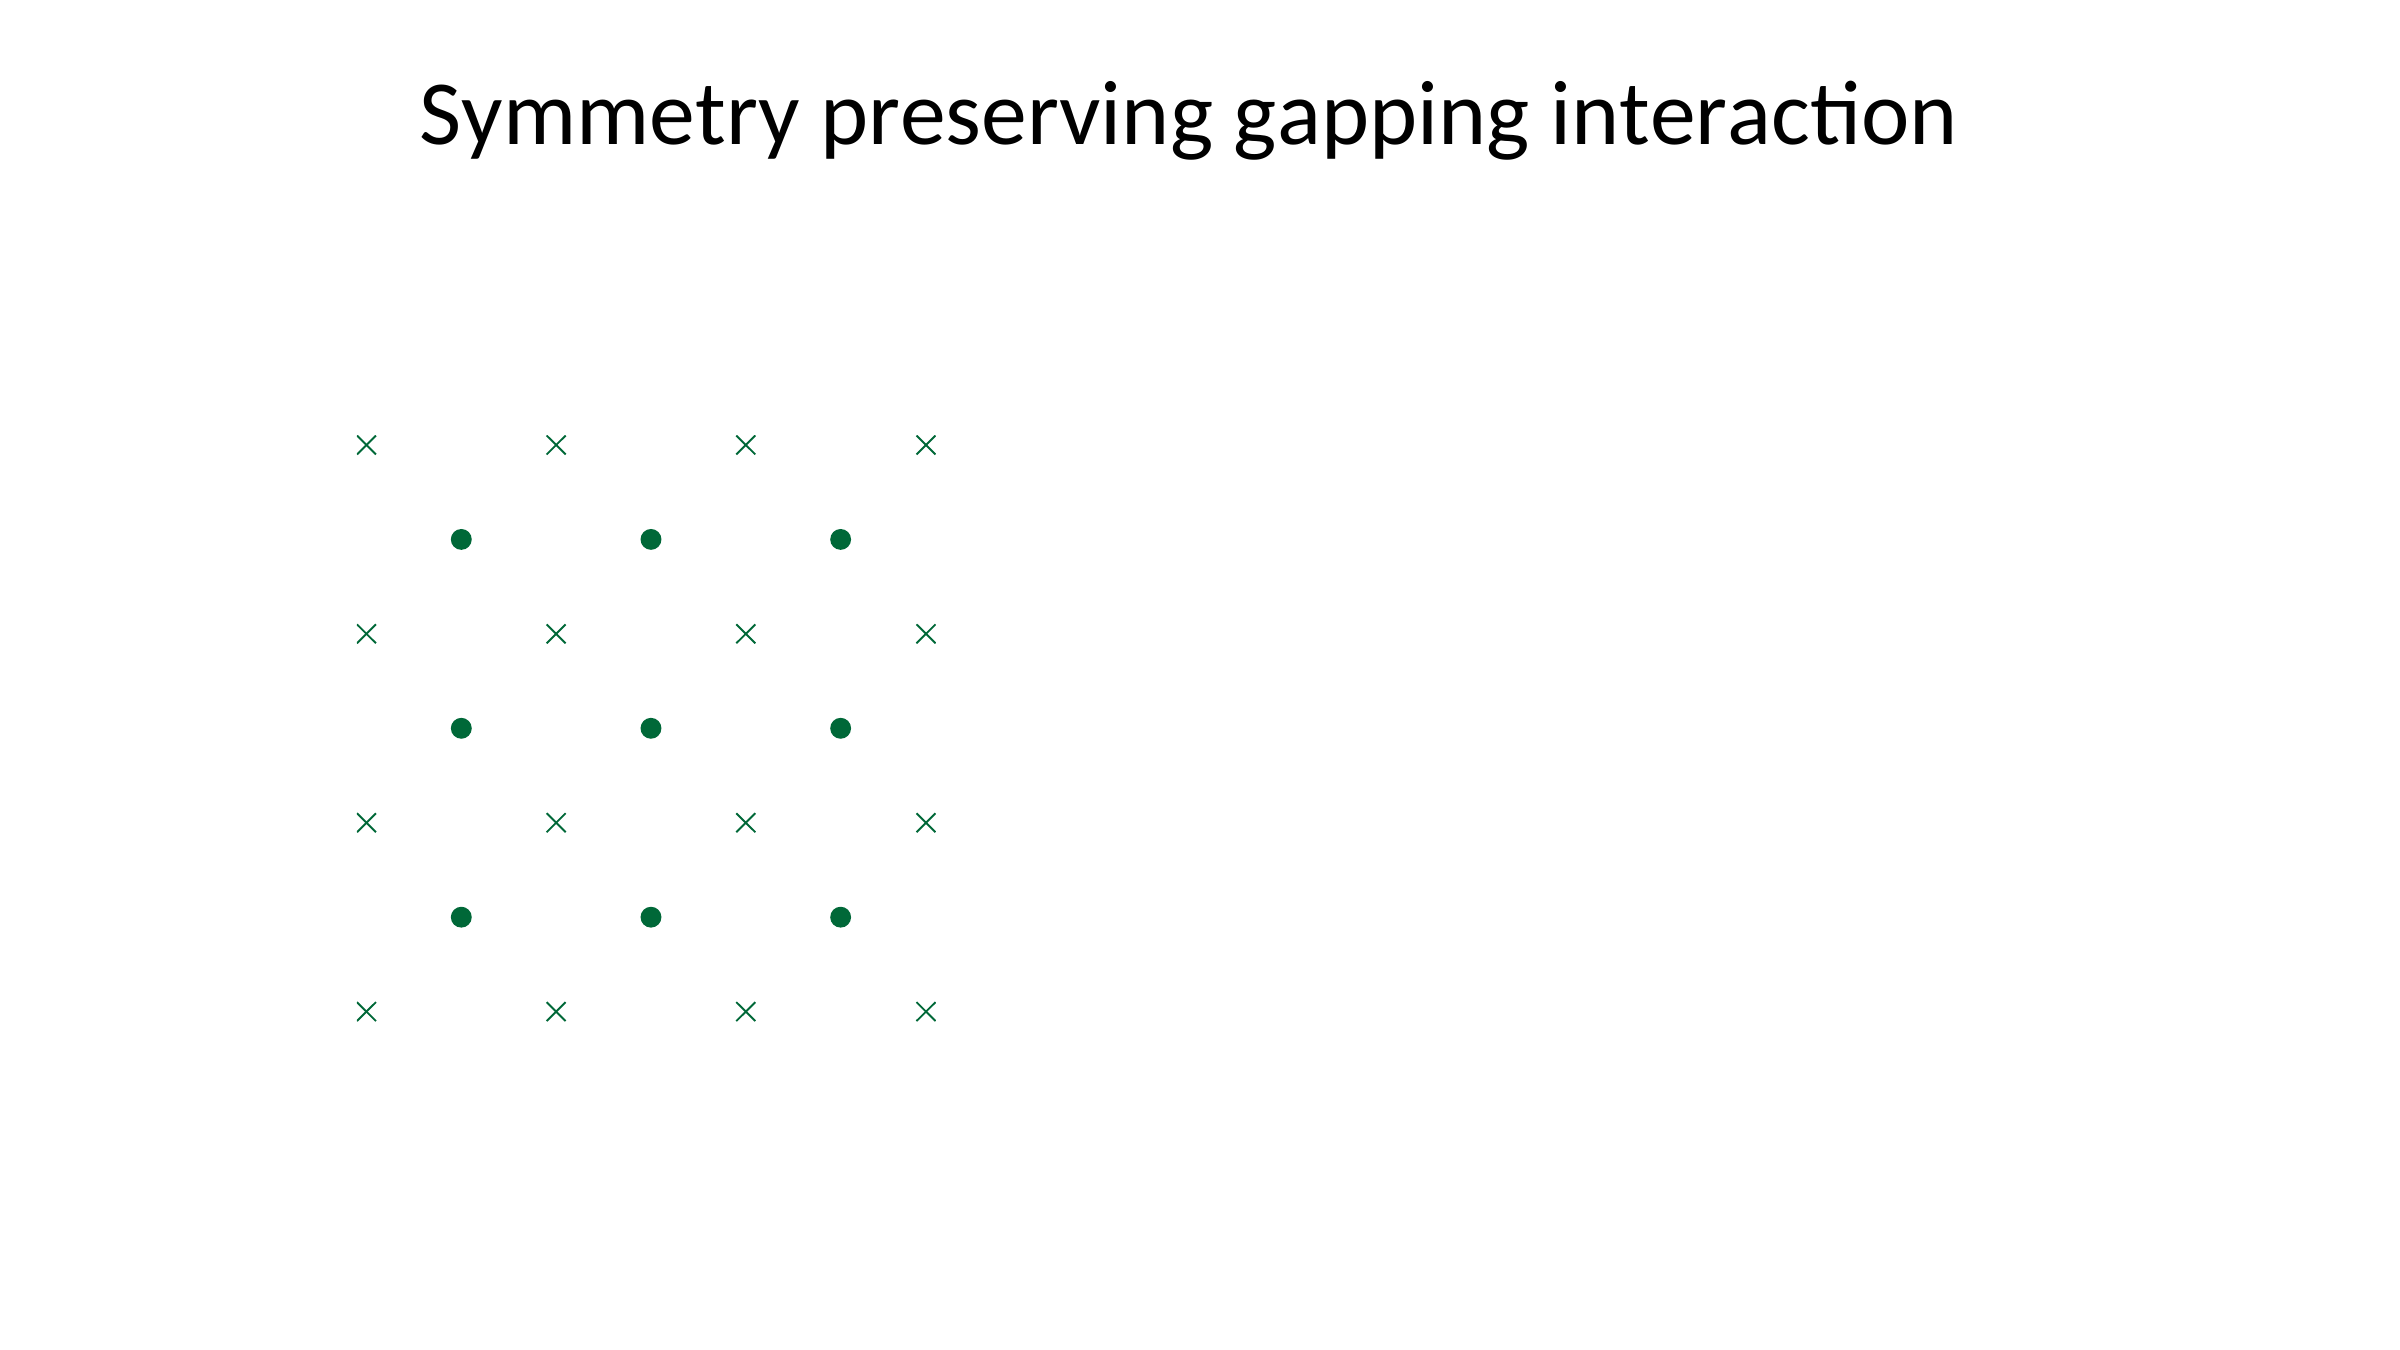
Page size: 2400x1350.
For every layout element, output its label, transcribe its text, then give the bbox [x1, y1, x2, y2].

text_box Symmetry preserving gapping interaction [405, 45, 2011, 280]
picture [356, 435, 936, 1022]
